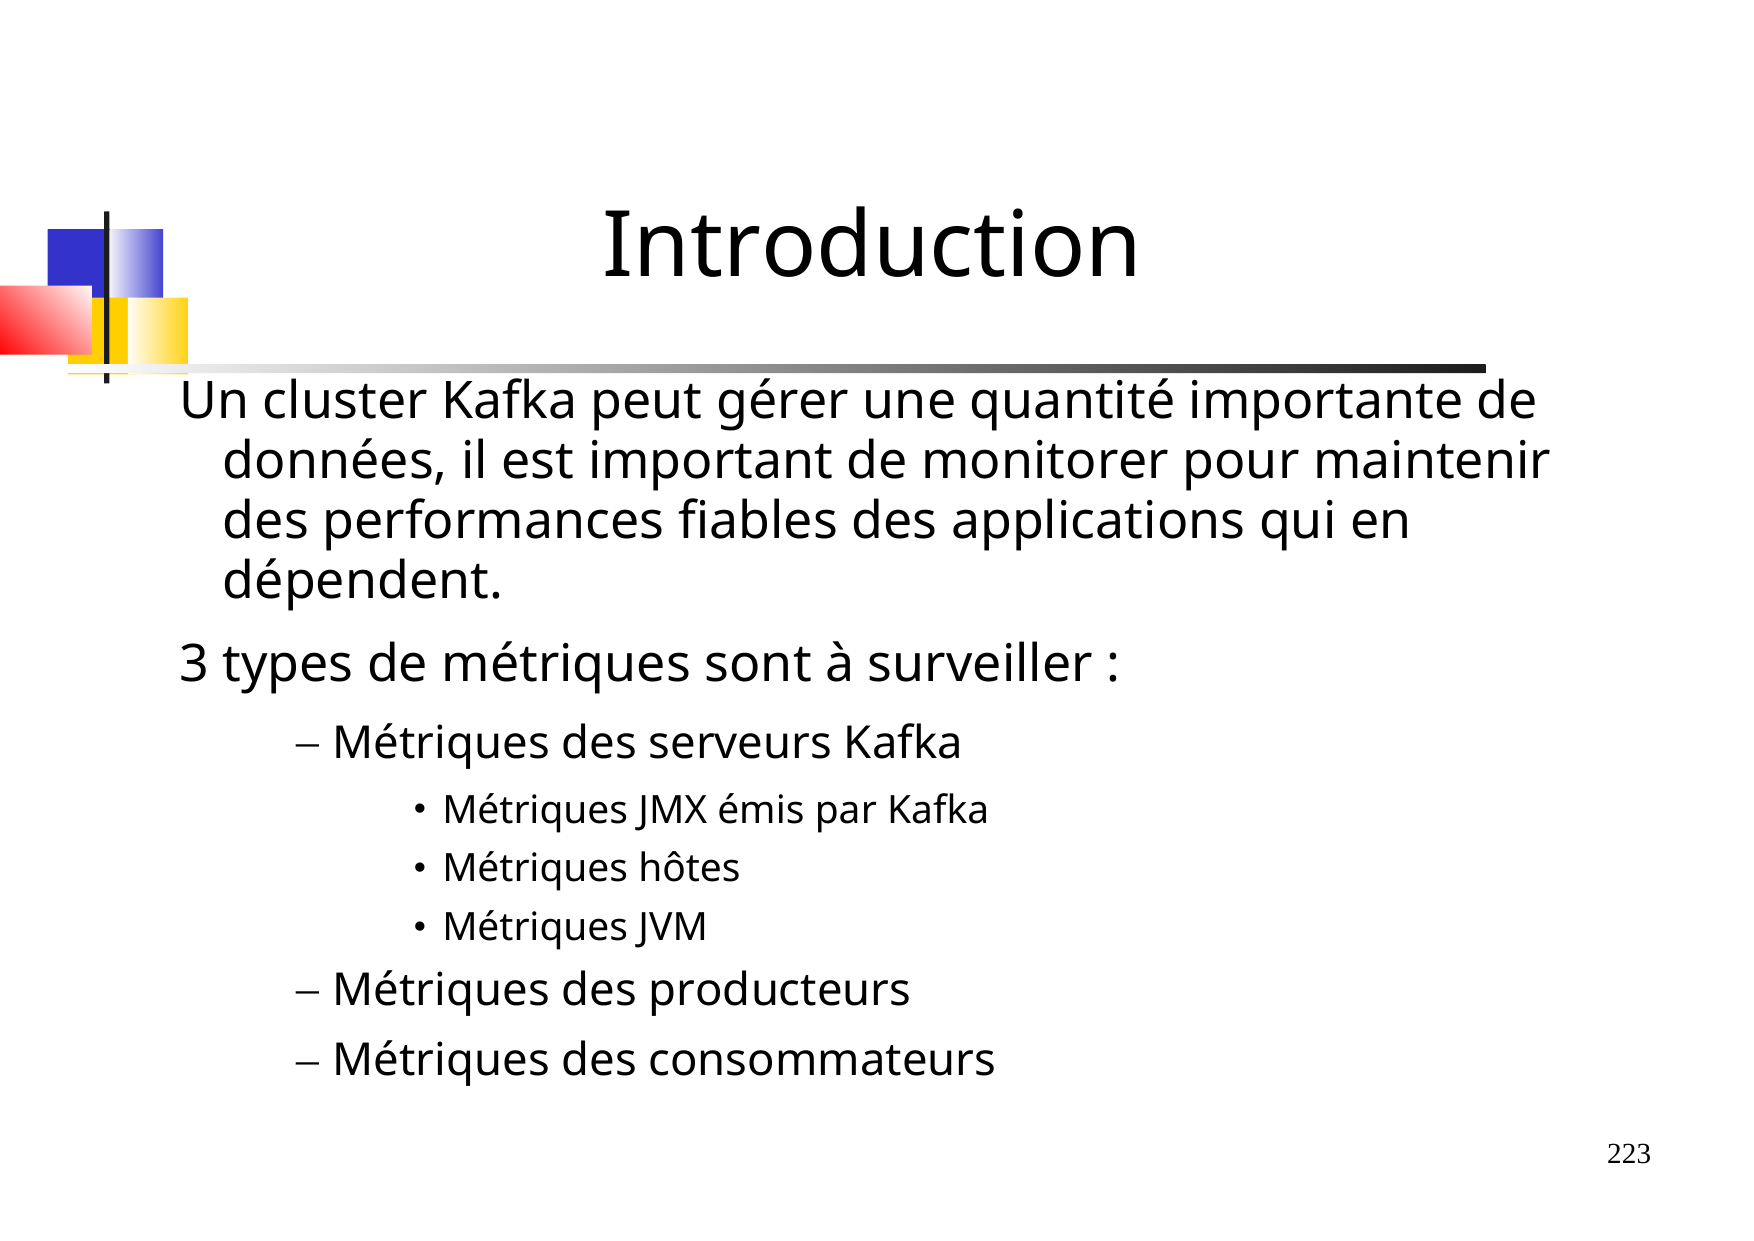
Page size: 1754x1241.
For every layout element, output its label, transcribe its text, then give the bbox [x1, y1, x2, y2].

list Un cluster Kafka peut gérer une quantité importante de données, il est important de monitorer pour maintenir des performances fiables des applications qui en dépendent. 3 types de métriques sont à surveiller : Métriques des serveurs Kafka Métriques JMX émis par Kafka Métriques hôtes Métriques JVM Métriques des producteurs Métriques des consommateurs [179, 371, 1567, 1091]
title Introduction [179, 139, 1567, 351]
